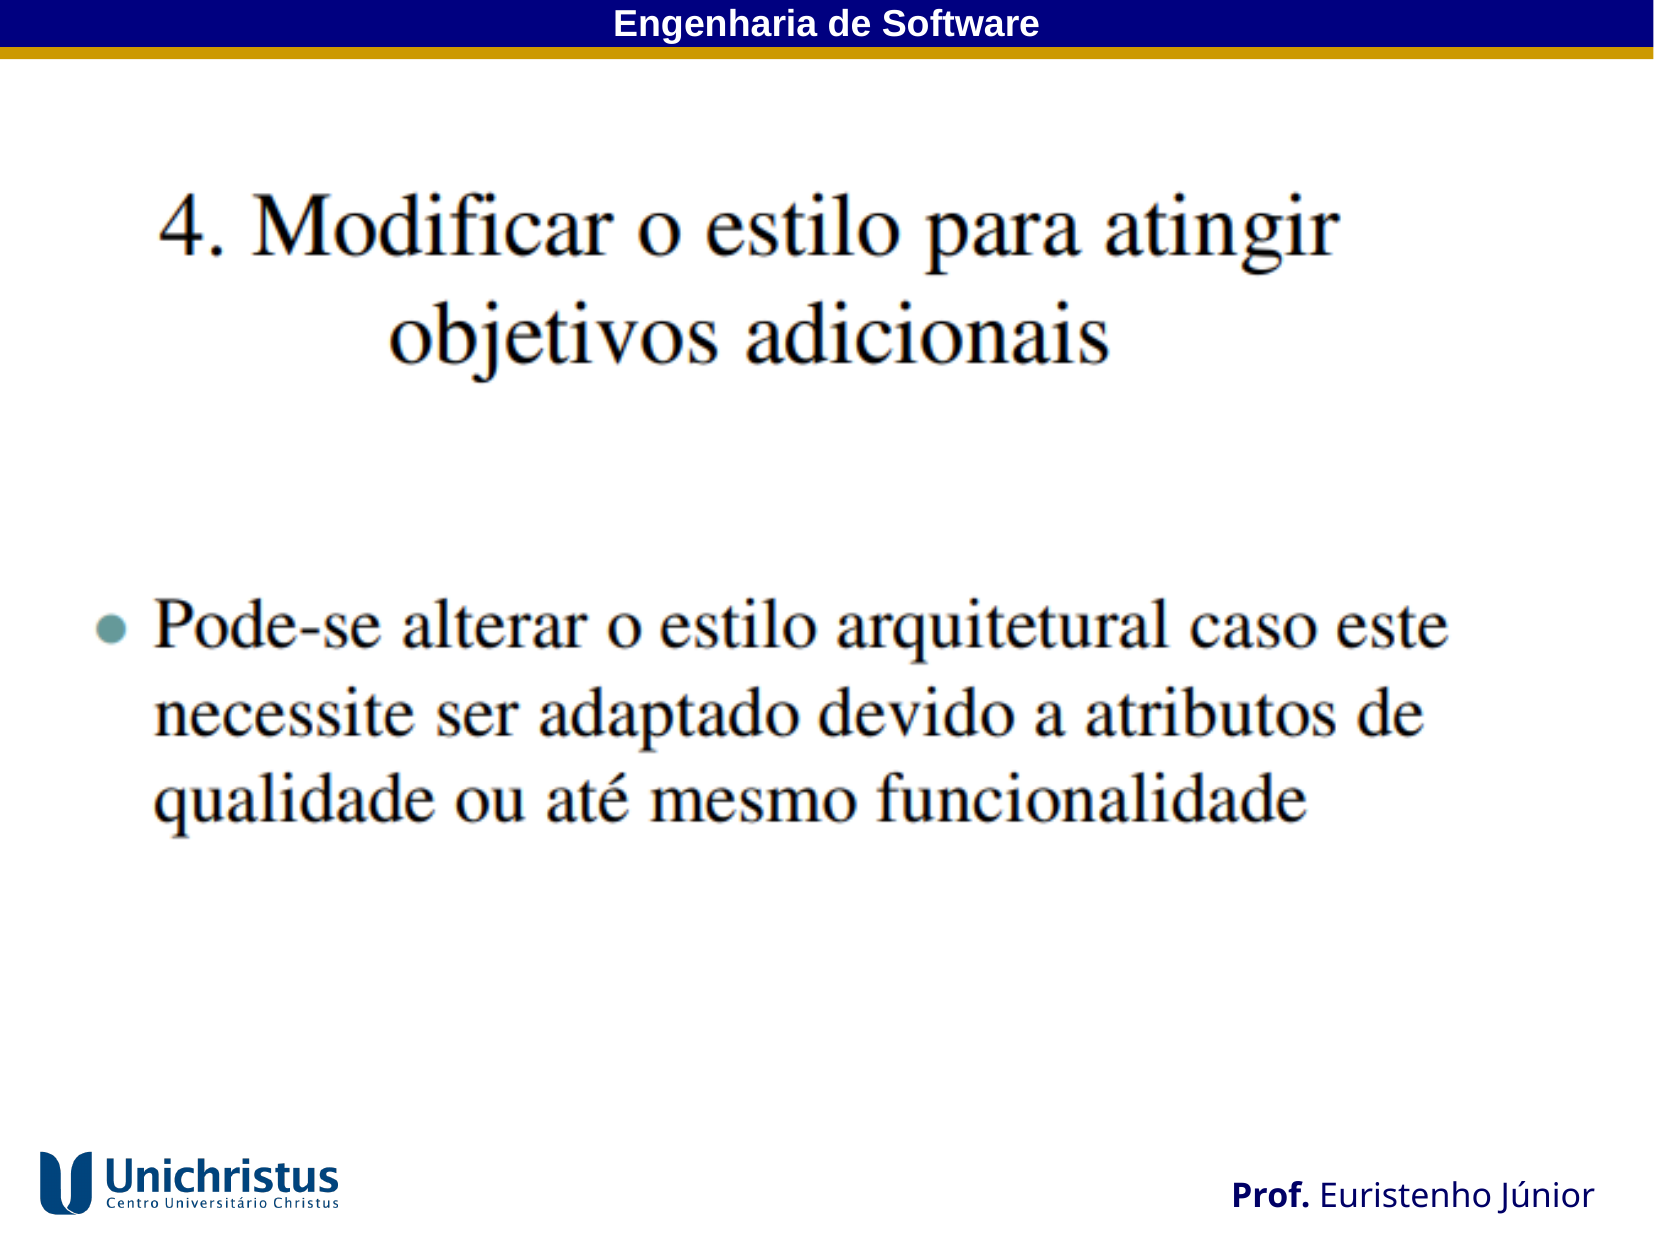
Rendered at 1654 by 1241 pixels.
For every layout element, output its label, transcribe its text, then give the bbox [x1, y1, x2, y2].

text_box Prof. Euristenho Júnior [1216, 1163, 1654, 1224]
picture [35, 1148, 343, 1217]
text_box Engenharia de Software [0, 0, 1654, 47]
picture [70, 165, 1574, 886]
text_box [0, 47, 1654, 60]
